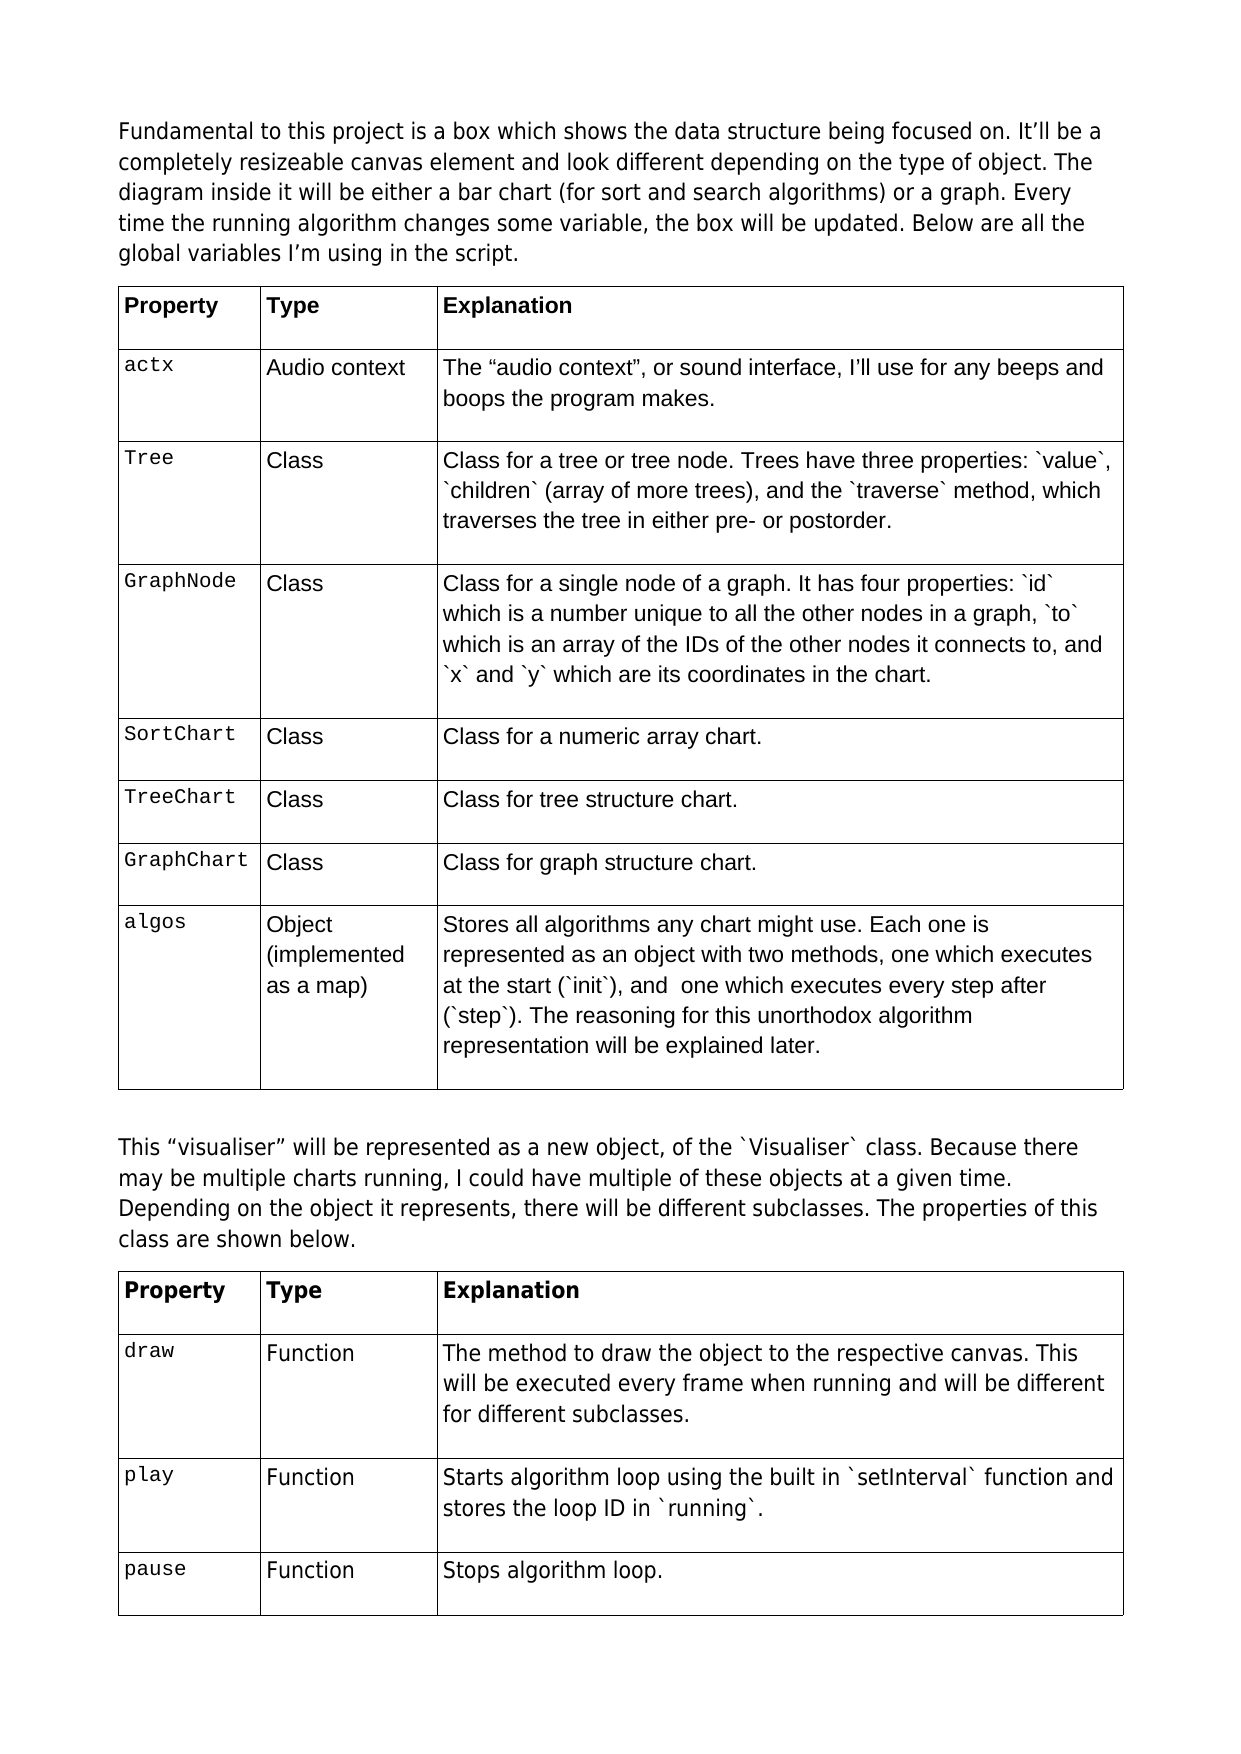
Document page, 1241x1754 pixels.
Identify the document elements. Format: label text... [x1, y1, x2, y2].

table_cell Function [261, 1459, 437, 1552]
table_cell Object (implemented as a map) [261, 906, 437, 1089]
table_header Property [119, 287, 260, 348]
table_cell Function [261, 1335, 437, 1458]
table_cell Class [261, 565, 437, 717]
table_cell The method to draw the object to the respective canvas. This will be executed every frame when running and will be different for different subclasses. [438, 1335, 1123, 1458]
table_header Type [261, 287, 437, 348]
table_cell Starts algorithm loop using the built in `setInterval` function and stores the loop ID in `running`. [438, 1459, 1123, 1552]
table_cell Stores all algorithms any chart might use. Each one is represented as an object with two methods, one which executes at the start (`init`), and one which executes every step after (`step`). The reasoning for this unorthodox algorithm representation will be explained later. [438, 906, 1123, 1089]
table_cell Class for tree structure chart. [438, 781, 1123, 843]
table_cell actx [119, 350, 260, 441]
table_cell Class for graph structure chart. [438, 844, 1123, 905]
text Fundamental to this project is a box which shows the data structure being focused on. It’ll be a completely resizeable canvas element and look different depending on the type of object. The diagram inside it will be either a bar chart (for sort and search algorithms) or a graph. Every time the running algorithm changes some variable, the box will be updated. Below are all the global variables I’m using in the script. [118, 118, 1122, 267]
table_cell Tree [119, 442, 260, 564]
table_cell play [119, 1459, 260, 1552]
table_cell Class [261, 844, 437, 905]
table_cell algos [119, 906, 260, 1089]
table_cell Class for a tree or tree node. Trees have three properties: `value`, `children` (array of more trees), and the `traverse` method, which traverses the tree in either pre- or postorder. [438, 442, 1123, 564]
table_cell Class [261, 719, 437, 780]
table_cell GraphChart [119, 844, 260, 905]
table_cell The “audio context”, or sound interface, I’ll use for any beeps and boops the program makes. [438, 350, 1123, 441]
table_cell GraphNode [119, 565, 260, 717]
table_cell Audio context [261, 350, 437, 441]
table_cell TreeChart [119, 781, 260, 843]
table_cell pause [119, 1553, 260, 1615]
table_cell Class [261, 781, 437, 843]
table_cell Stops algorithm loop. [438, 1553, 1123, 1615]
table_cell SortChart [119, 719, 260, 780]
table_header Explanation [438, 287, 1123, 348]
table_cell draw [119, 1335, 260, 1458]
table_header Property [119, 1272, 260, 1334]
table_header Explanation [438, 1272, 1123, 1334]
table_cell Class for a single node of a graph. It has four properties: `id` which is a number unique to all the other nodes in a graph, `to` which is an array of the IDs of the other nodes it connects to, and `x` and `y` which are its coordinates in the chart. [438, 565, 1123, 717]
table_cell Class for a numeric array chart. [438, 719, 1123, 780]
table_header Type [261, 1272, 437, 1334]
table_cell Class [261, 442, 437, 564]
text This “visualiser” will be represented as a new object, of the `Visualiser` class. Because there may be multiple charts running, I could have multiple of these objects at a given time. Depending on the object it represents, there will be different subclasses. The properties of this class are shown below. [118, 1134, 1122, 1253]
table_cell Function [261, 1553, 437, 1615]
